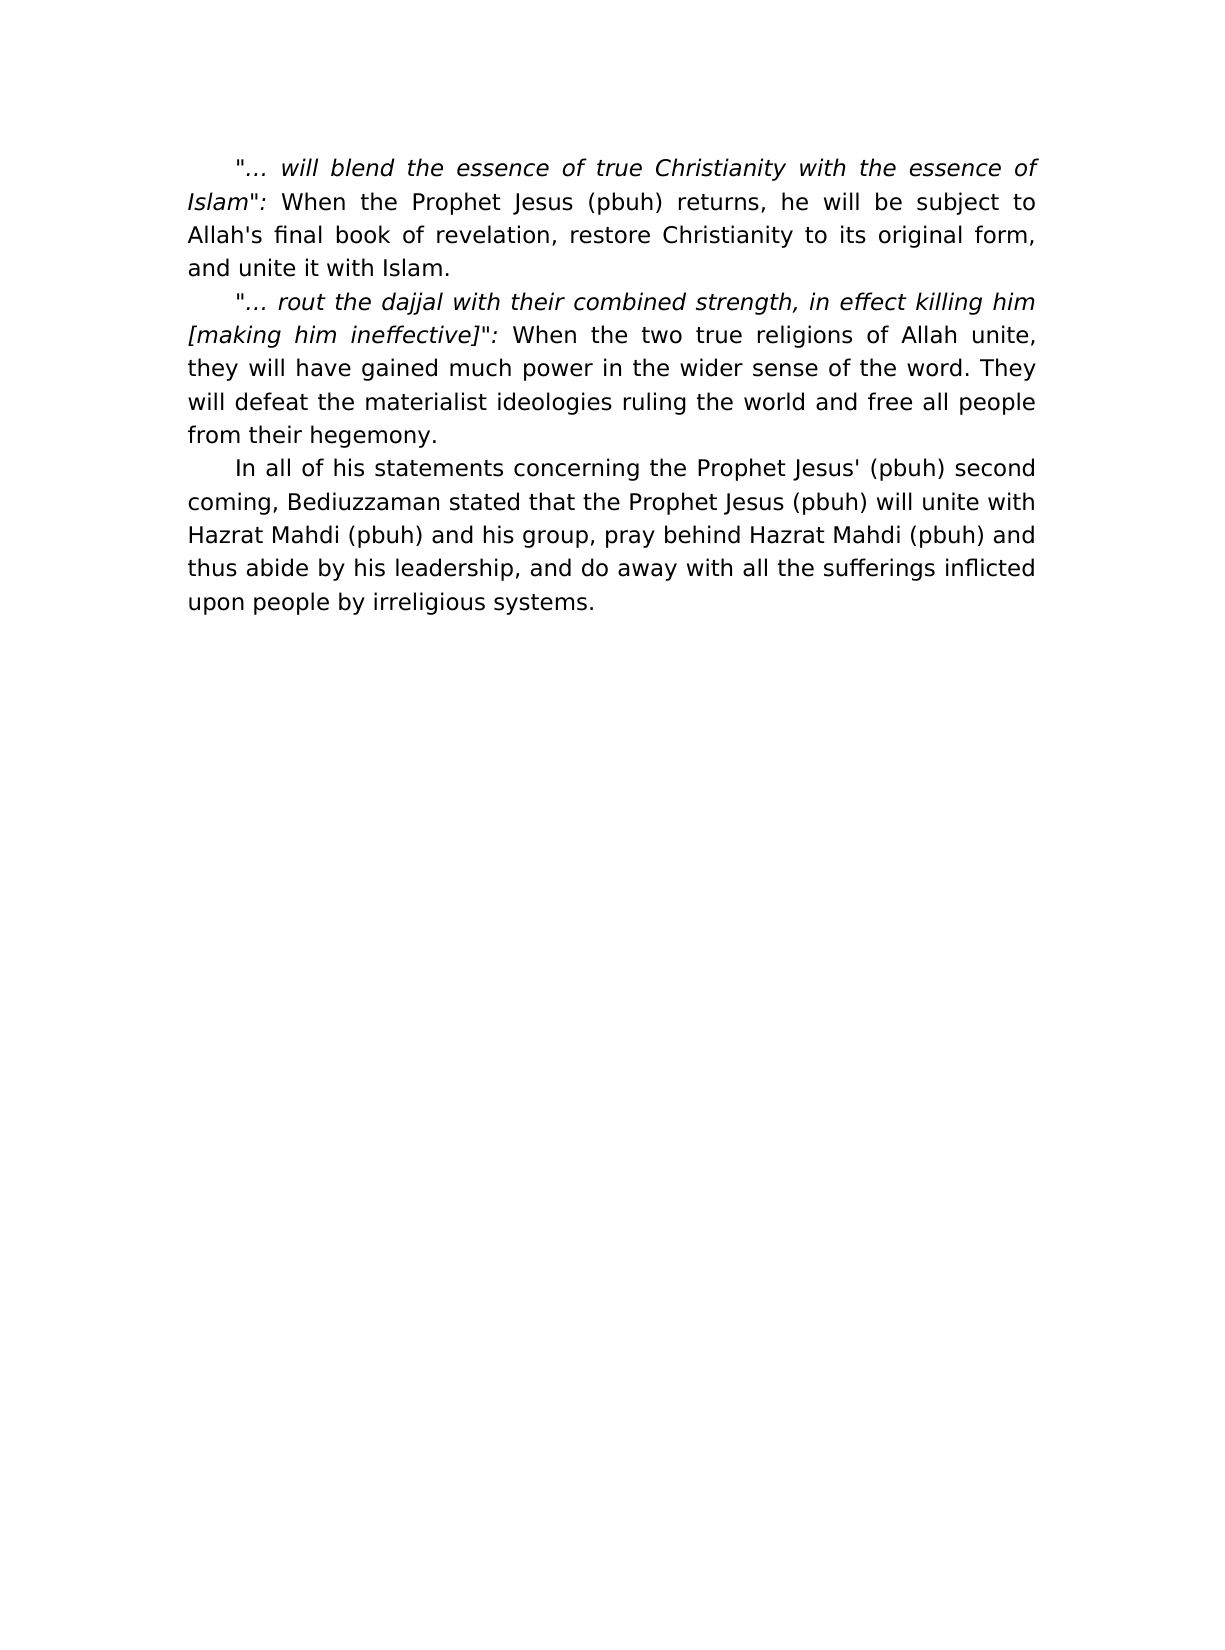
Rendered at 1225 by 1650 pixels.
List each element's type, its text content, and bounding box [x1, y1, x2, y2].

text In all of his statements concerning the Prophet Jesus' (pbuh) second coming, Bediuzzaman stated that the Prophet Jesus (pbuh) will unite with Hazrat Mahdi (pbuh) and his group, pray behind Hazrat Mahdi (pbuh) and thus abide by his leadership, and do away with all the sufferings inflicted upon people by irreligious systems. [187, 450, 1037, 617]
text "… rout the dajjal with their combined strength, in effect killing him [making him ineffective]": When the two true religions of Allah unite, they will have gained much power in the wider sense of the word. They will defeat the materialist ideologies ruling the world and free all people from their hegemony. [187, 283, 1037, 450]
text "… will blend the essence of true Christianity with the essence of Islam": When the Prophet Jesus (pbuh) returns, he will be subject to Allah's final book of revelation, restore Christianity to its original form, and unite it with Islam. [187, 150, 1037, 283]
